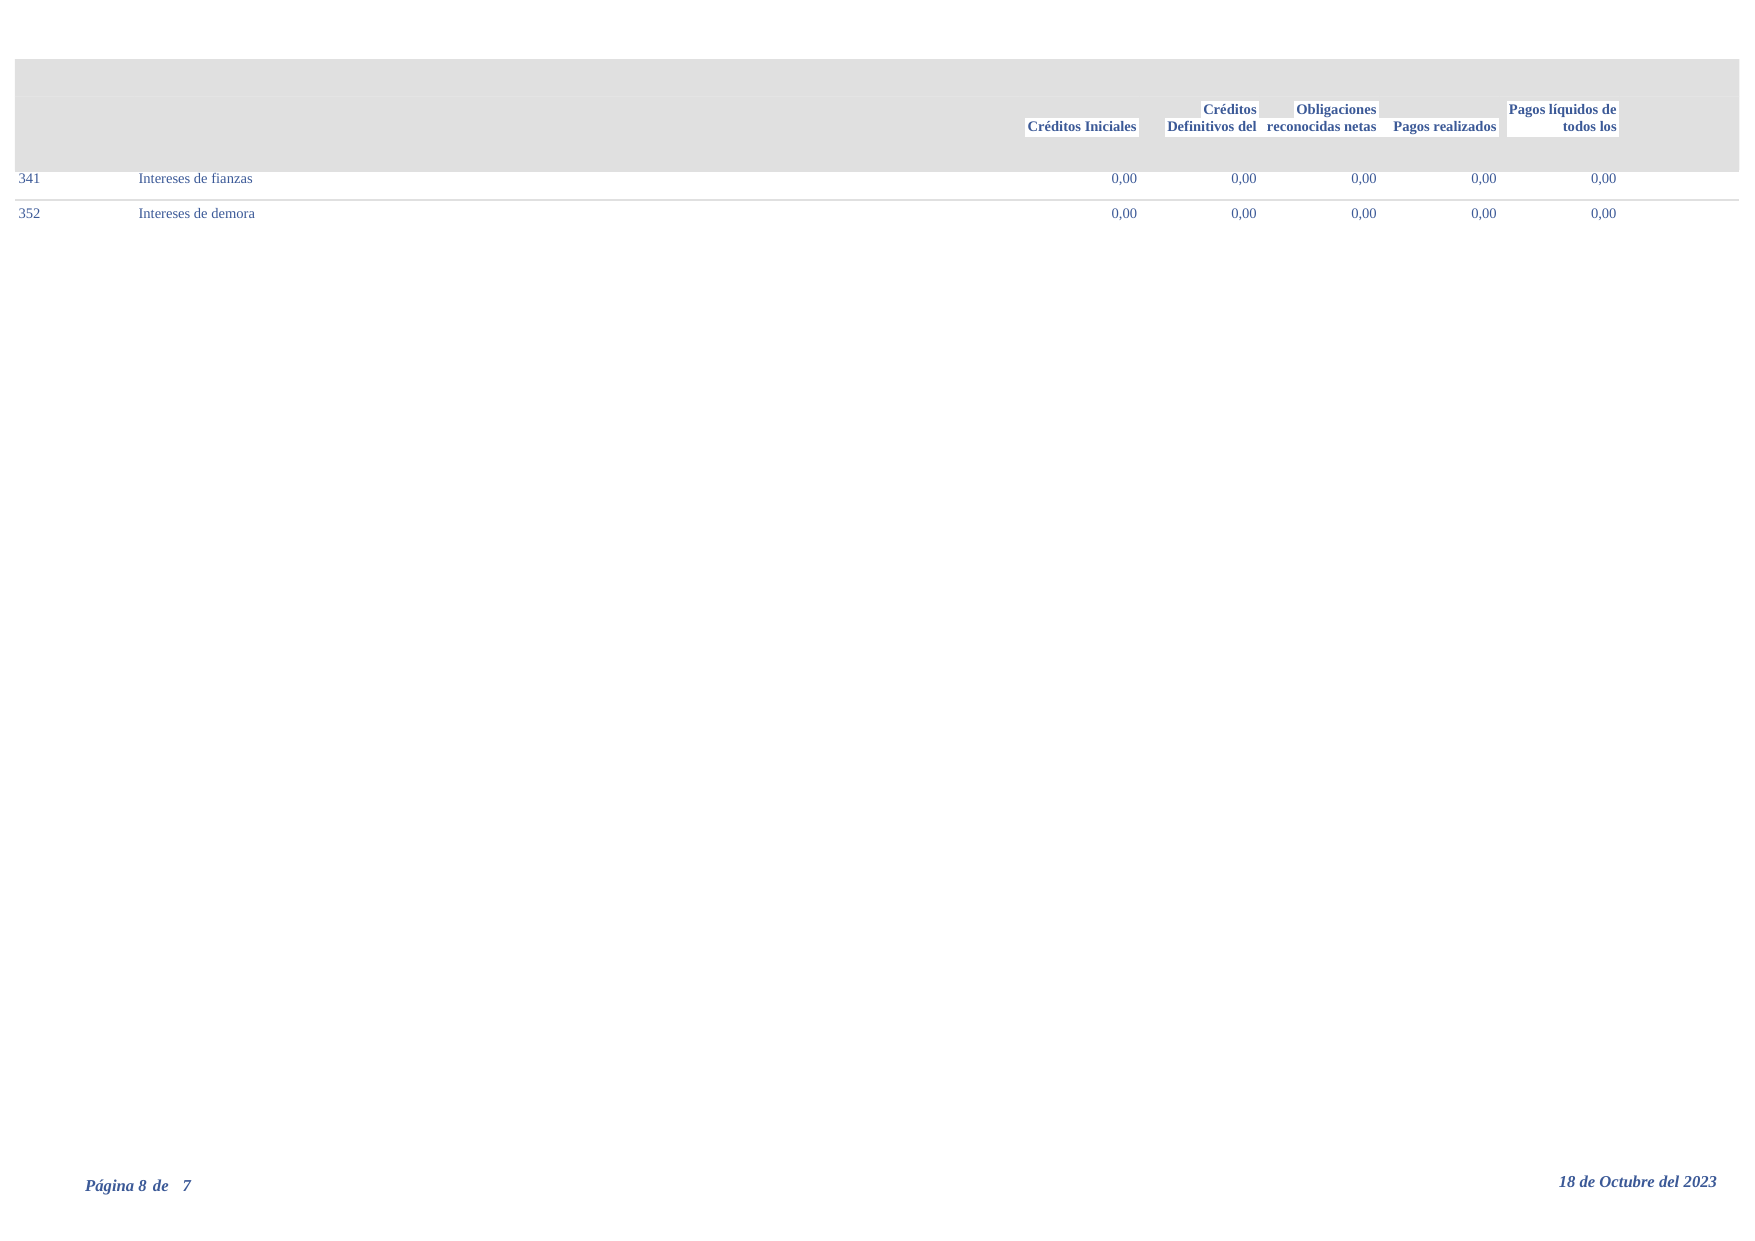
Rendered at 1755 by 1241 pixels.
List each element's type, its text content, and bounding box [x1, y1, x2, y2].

table_cell 0,00 [1398, 172, 1524, 199]
table_cell Intereses de demora [105, 201, 883, 230]
table_cell Intereses de fianzas [105, 172, 883, 199]
table_cell 0,00 [1524, 172, 1739, 199]
table_cell 0,00 [1166, 201, 1277, 230]
table_cell 0,00 [1278, 172, 1397, 199]
table_cell 0,00 [883, 172, 1166, 199]
table_cell 0,00 [1278, 201, 1397, 230]
table_cell 352 [15, 201, 105, 230]
table_cell 0,00 [1524, 201, 1739, 230]
table_cell 0,00 [883, 201, 1166, 230]
table_cell 341 [15, 172, 105, 199]
table_cell 0,00 [1398, 201, 1524, 230]
table_cell 0,00 [1166, 172, 1277, 199]
